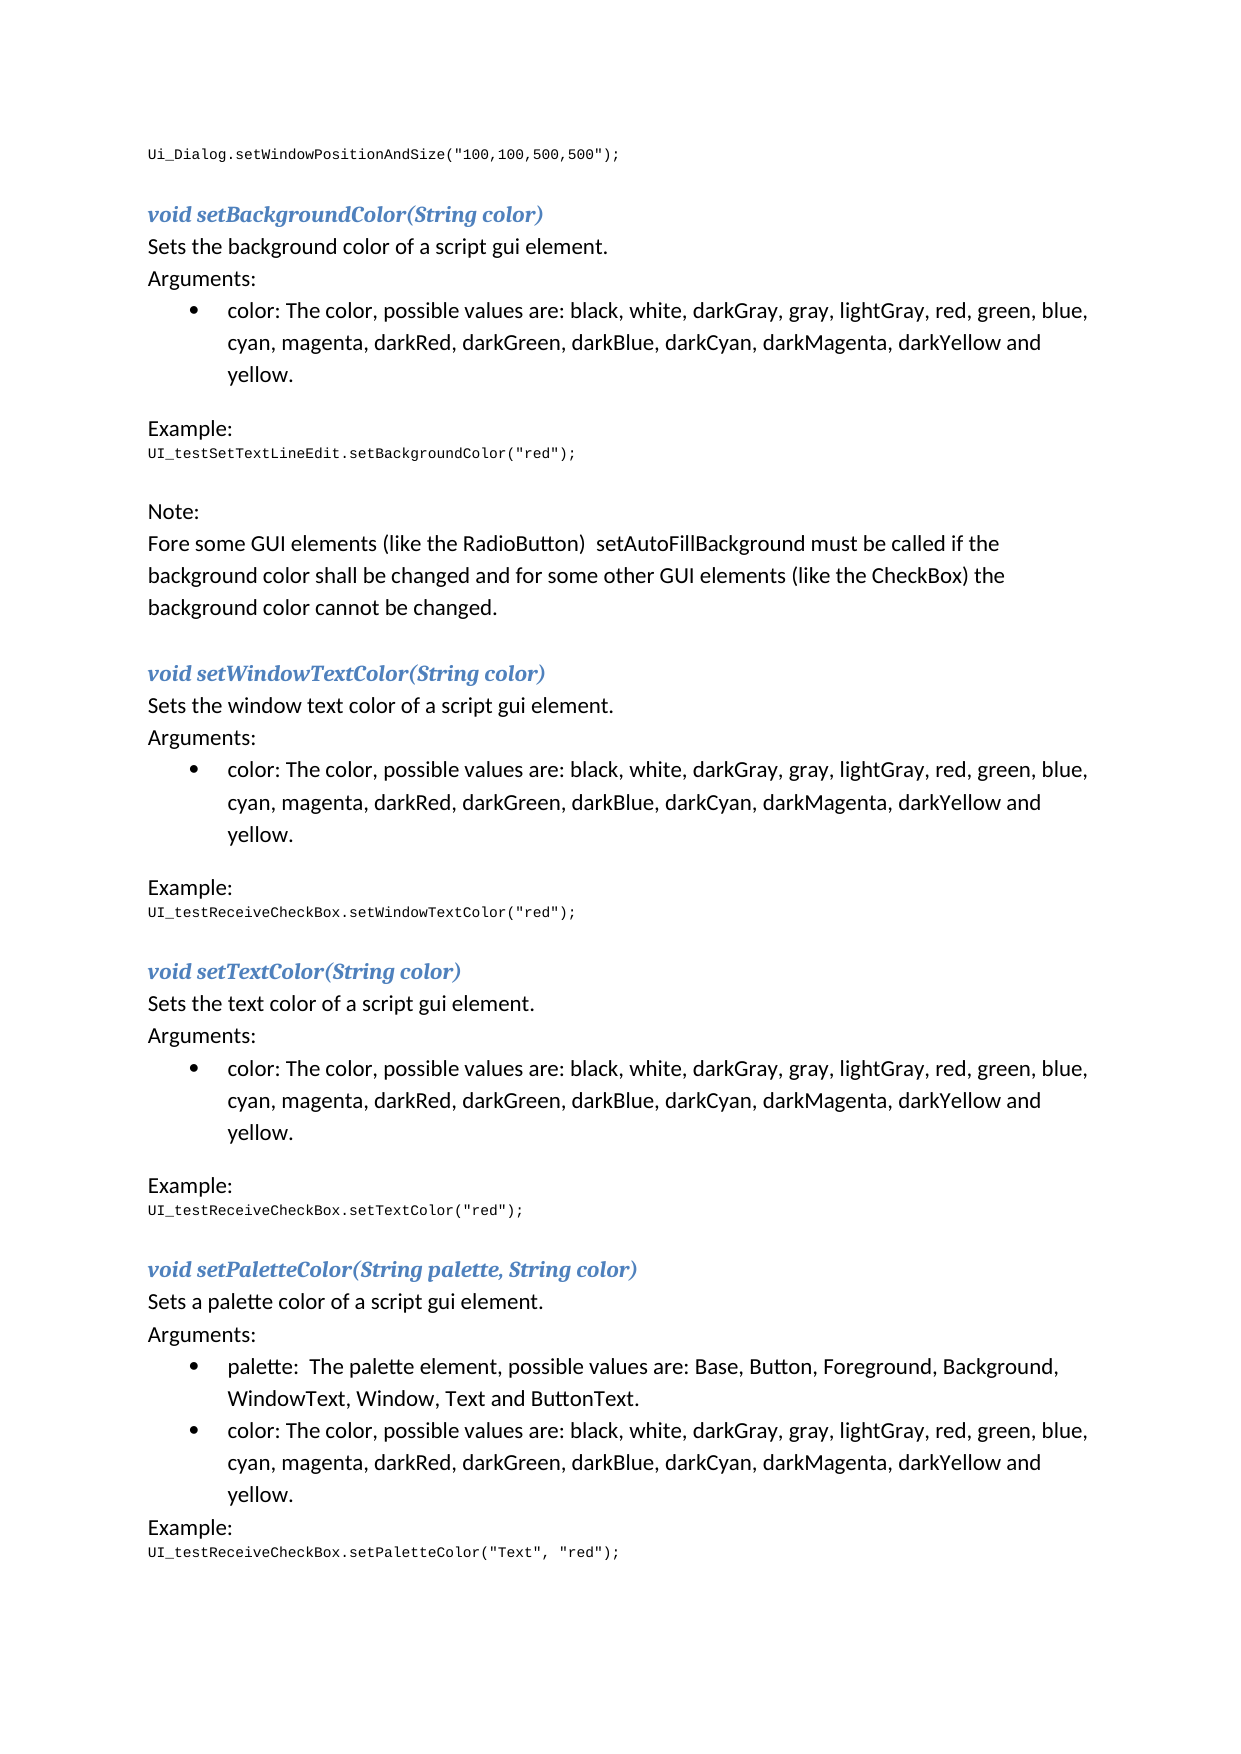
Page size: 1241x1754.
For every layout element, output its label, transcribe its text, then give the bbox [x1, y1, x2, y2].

text UI_testReceiveCheckBox.setWindowTextColor("red"); [148, 905, 1093, 922]
text Example: [148, 1513, 1093, 1541]
text Note: [148, 497, 1093, 525]
text Ui_Dialog.setWindowPositionAndSize("100,100,500,500"); [148, 148, 1093, 164]
list color: The color, possible values are: black, white, darkGray, gray, lightGray, red, green, blue, cyan, magenta, darkRed, darkGreen, darkBlue, darkCyan, darkMagenta, darkYellow and yellow. [190, 1416, 1093, 1509]
text Sets the window text color of a script gui element. [148, 691, 1093, 719]
text Sets the background color of a script gui element. [148, 232, 1093, 260]
text UI_testReceiveCheckBox.setPaletteColor("Text", "red"); [148, 1545, 1093, 1562]
text UI_testReceiveCheckBox.setTextColor("red"); [148, 1203, 1093, 1220]
text Example: [148, 414, 1093, 442]
list color: The color, possible values are: black, white, darkGray, gray, lightGray, red, green, blue, cyan, magenta, darkRed, darkGreen, darkBlue, darkCyan, darkMagenta, darkYellow and yellow. [190, 1054, 1093, 1146]
subtitle void setWindowTextColor(String color) [148, 661, 1093, 687]
text Arguments: [148, 723, 1093, 751]
text Fore some GUI elements (like the RadioButton) setAutoFillBackground must be called if the background color shall be changed and for some other GUI elements (like the CheckBox) the background color cannot be changed. [148, 529, 1093, 622]
subtitle void setTextColor(String color) [148, 959, 1093, 985]
text Example: [148, 1171, 1093, 1199]
text Sets a palette color of a script gui element. [148, 1287, 1093, 1316]
text Arguments: [148, 264, 1093, 292]
list color: The color, possible values are: black, white, darkGray, gray, lightGray, red, green, blue, cyan, magenta, darkRed, darkGreen, darkBlue, darkCyan, darkMagenta, darkYellow and yellow. [190, 755, 1093, 848]
list color: The color, possible values are: black, white, darkGray, gray, lightGray, red, green, blue, cyan, magenta, darkRed, darkGreen, darkBlue, darkCyan, darkMagenta, darkYellow and yellow. [190, 296, 1093, 389]
text Arguments: [148, 1021, 1093, 1049]
text Sets the text color of a script gui element. [148, 989, 1093, 1017]
subtitle void setPaletteColor(String palette, String color) [148, 1257, 1093, 1284]
text Arguments: [148, 1320, 1093, 1348]
subtitle void setBackgroundColor(String color) [148, 202, 1093, 228]
list palette: The palette element, possible values are: Base, Button, Foreground, Background, WindowText, Window, Text and ButtonText. [190, 1352, 1093, 1412]
text UI_testSetTextLineEdit.setBackgroundColor("red"); [148, 446, 1093, 462]
text Example: [148, 873, 1093, 901]
